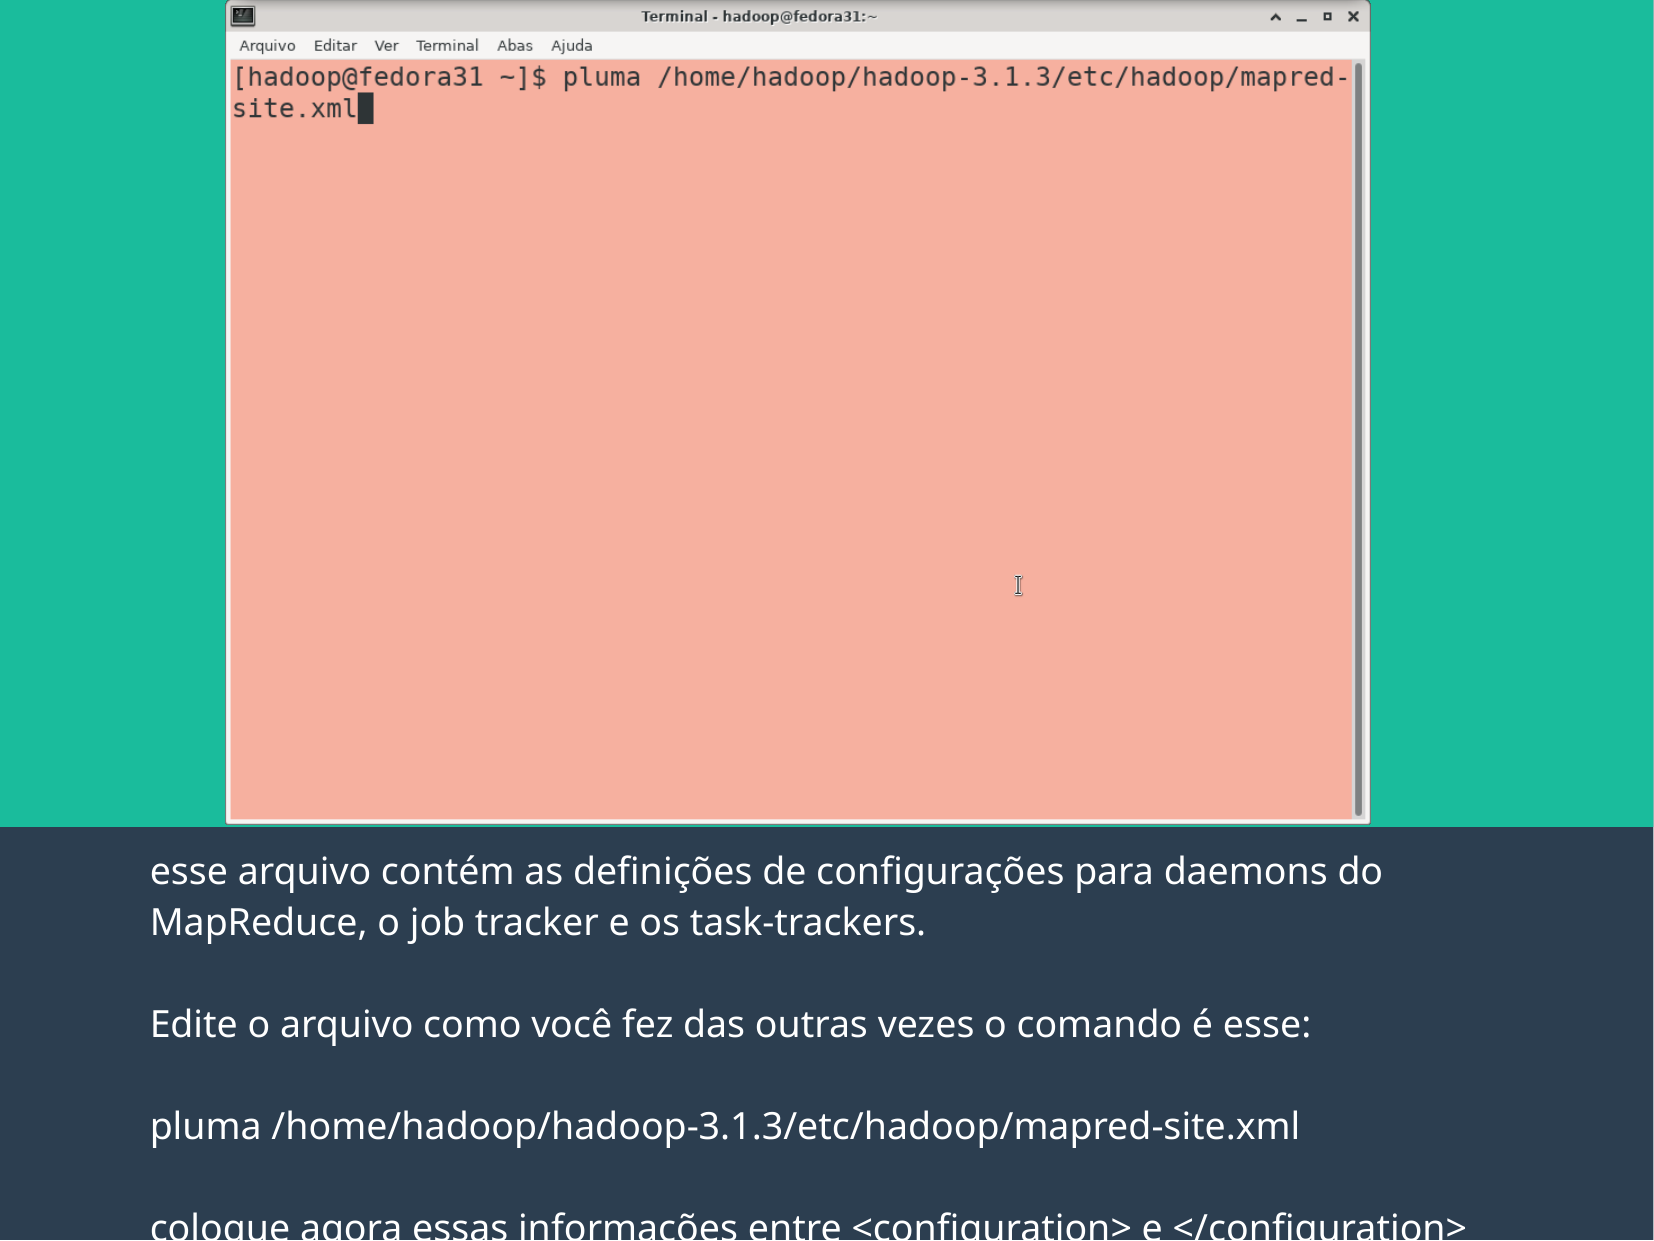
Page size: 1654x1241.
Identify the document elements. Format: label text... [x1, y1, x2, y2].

picture [225, 0, 1371, 826]
text_box esse arquivo contém as definições de configurações para daemons do MapReduce, o job tracker e os task-trackers. Edite o arquivo como você fez das outras vezes o comando é esse: pluma /home/hadoop/hadoop-3.1.3/etc/hadoop/mapred-site.xml coloque agora essas informações entre <configuration> e </configuration> [135, 837, 1621, 1201]
